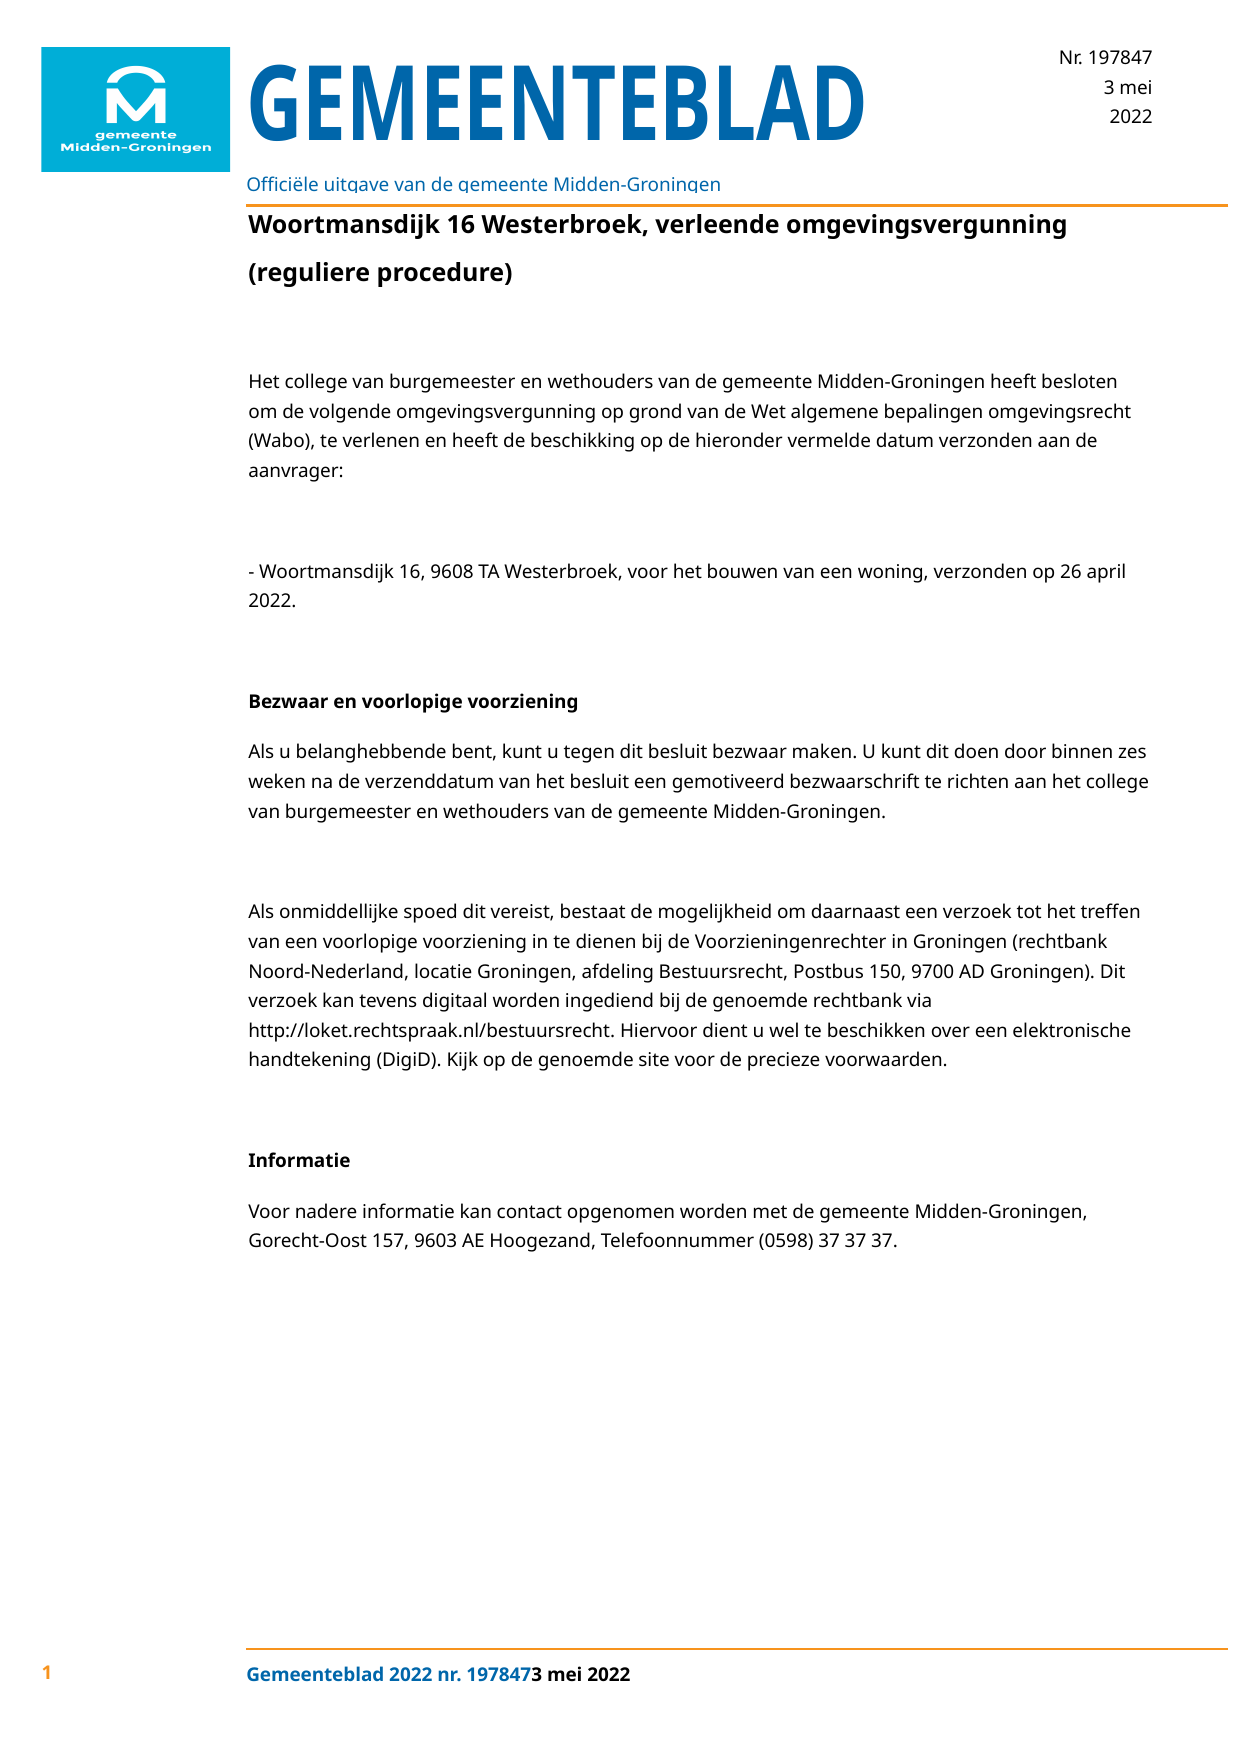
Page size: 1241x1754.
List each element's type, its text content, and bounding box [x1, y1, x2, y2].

text Bezwaar en voorlopige voorziening [248, 688, 1152, 714]
picture [184, 146, 190, 153]
text Het college van burgemeester en wethouders van de gemeente Midden-Groningen heeft besloten om de volgende omgevingsvergunning op grond van de Wet algemene bepalingen omgevingsrecht (Wabo), te verlenen en heeft de beschikking op de hieronder vermelde datum verzonden aan de aanvrager: [248, 368, 1152, 483]
text Informatie [248, 1147, 1152, 1173]
text Als u belanghebbende bent, kunt u tegen dit besluit bezwaar maken. U kunt dit doen door binnen zes weken na de verzenddatum van het besluit een gemotiveerd bezwaarschrift te richten aan het college van burgemeester en wethouders van de gemeente Midden-Groningen. [248, 739, 1152, 824]
text - Woortmansdijk 16, 9608 TA Westerbroek, voor het bouwen van een woning, verzonden op 26 april 2022. [248, 558, 1152, 613]
text Als onmiddellijke spoed dit vereist, bestaat de mogelijkheid om daarnaast een verzoek tot het treffen van een voorlopige voorziening in te dienen bij de Voorzieningenrechter in Groningen (rechtbank Noord-Nederland, locatie Groningen, afdeling Bestuursrecht, Postbus 150, 9700 AD Groningen). Dit verzoek kan tevens digitaal worden ingediend bij de genoemde rechtbank via http://loket.rechtspraak.nl/bestuursrecht. Hiervoor dient u wel te beschikken over een elektronische handtekening (DigiD). Kijk op de genoemde site voor de precieze voorwaarden. [248, 899, 1152, 1072]
picture [107, 89, 165, 122]
text Woortmansdijk 16 Westerbroek, verleende omgevingsvergunning (reguliere procedure) [248, 207, 1152, 288]
text Voor nadere informatie kan contact opgenomen worden met de gemeente Midden-Groningen, Gorecht-Oost 157, 9603 AE Hoogezand, Telefoonnummer (0598) 37 37 37. [248, 1198, 1152, 1253]
picture [108, 66, 164, 82]
